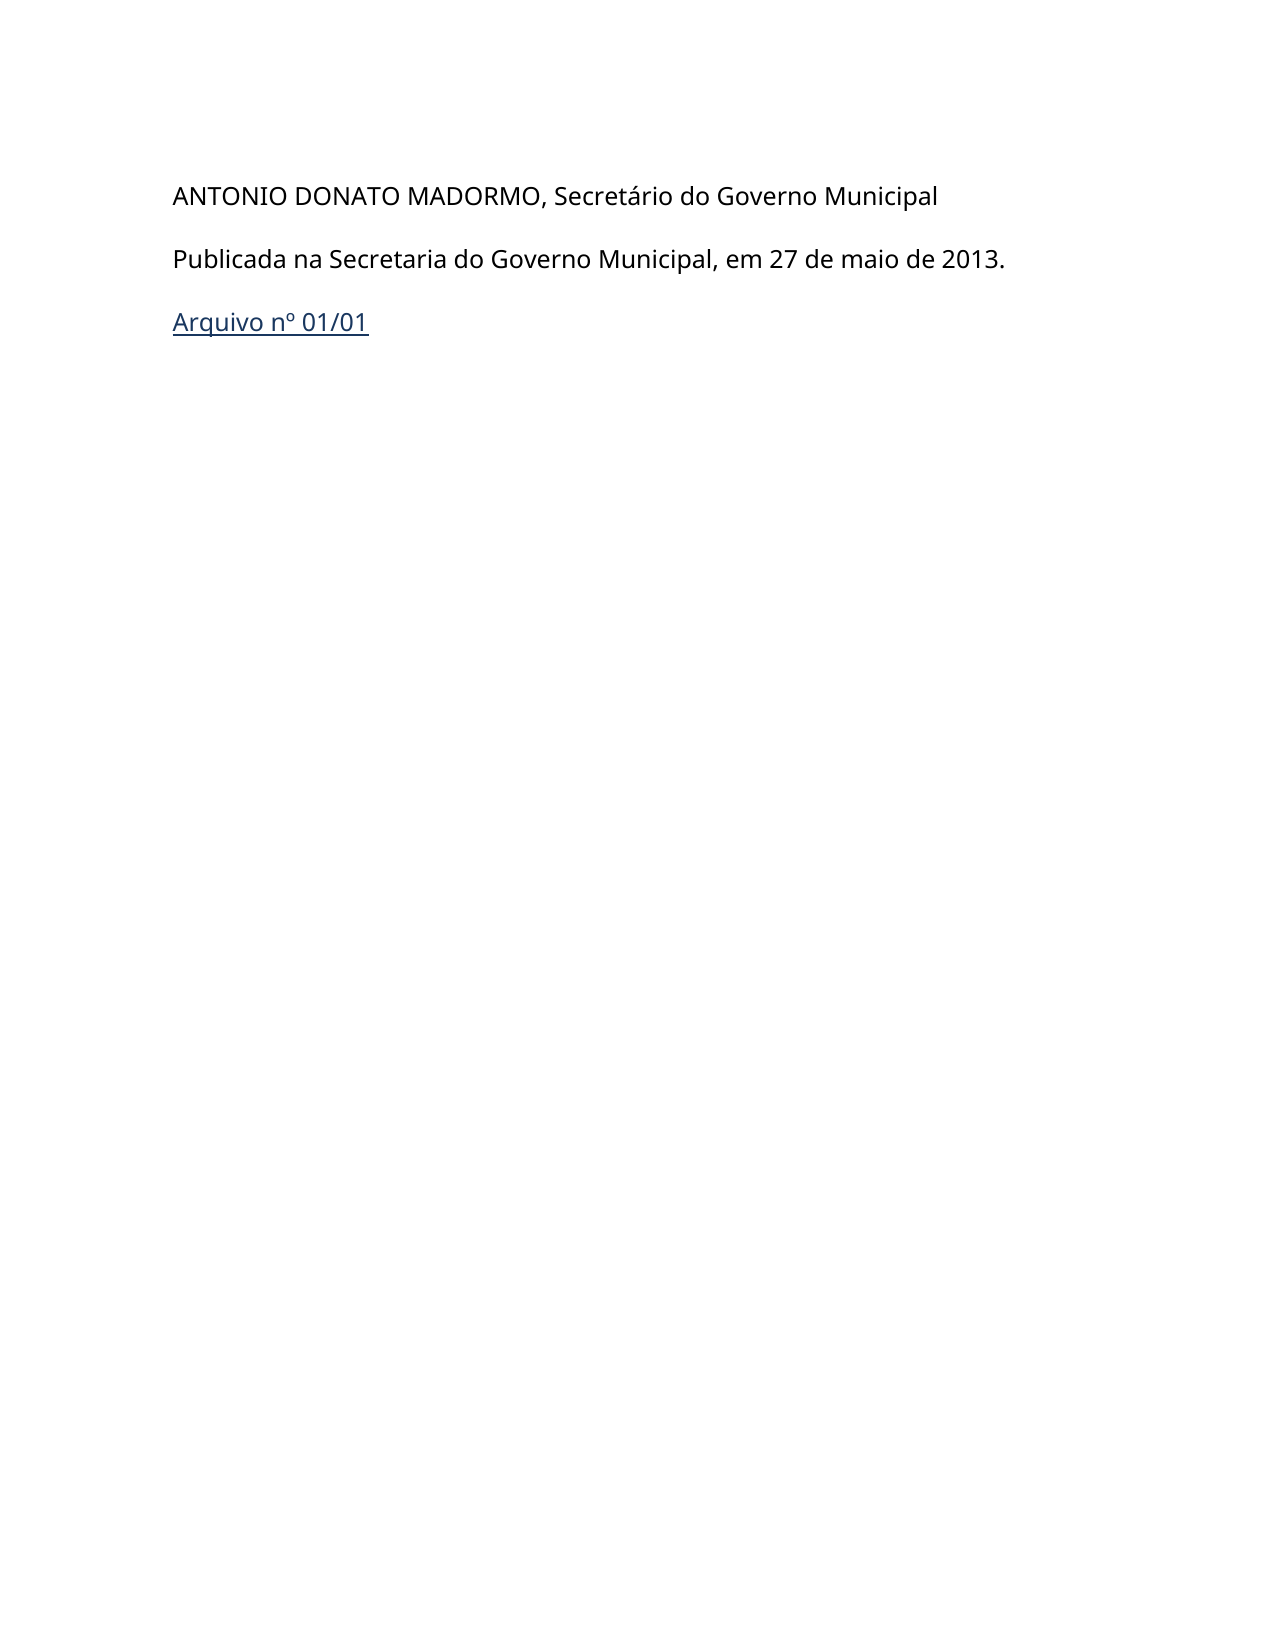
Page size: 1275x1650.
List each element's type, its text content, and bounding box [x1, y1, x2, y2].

table_header ANTONIO DONATO MADORMO, Secretário do Governo Municipal Publicada na Secretaria do Governo Municipal, em 27 de maio de 2013. Arquivo nº 01/01 [171, 148, 1104, 481]
